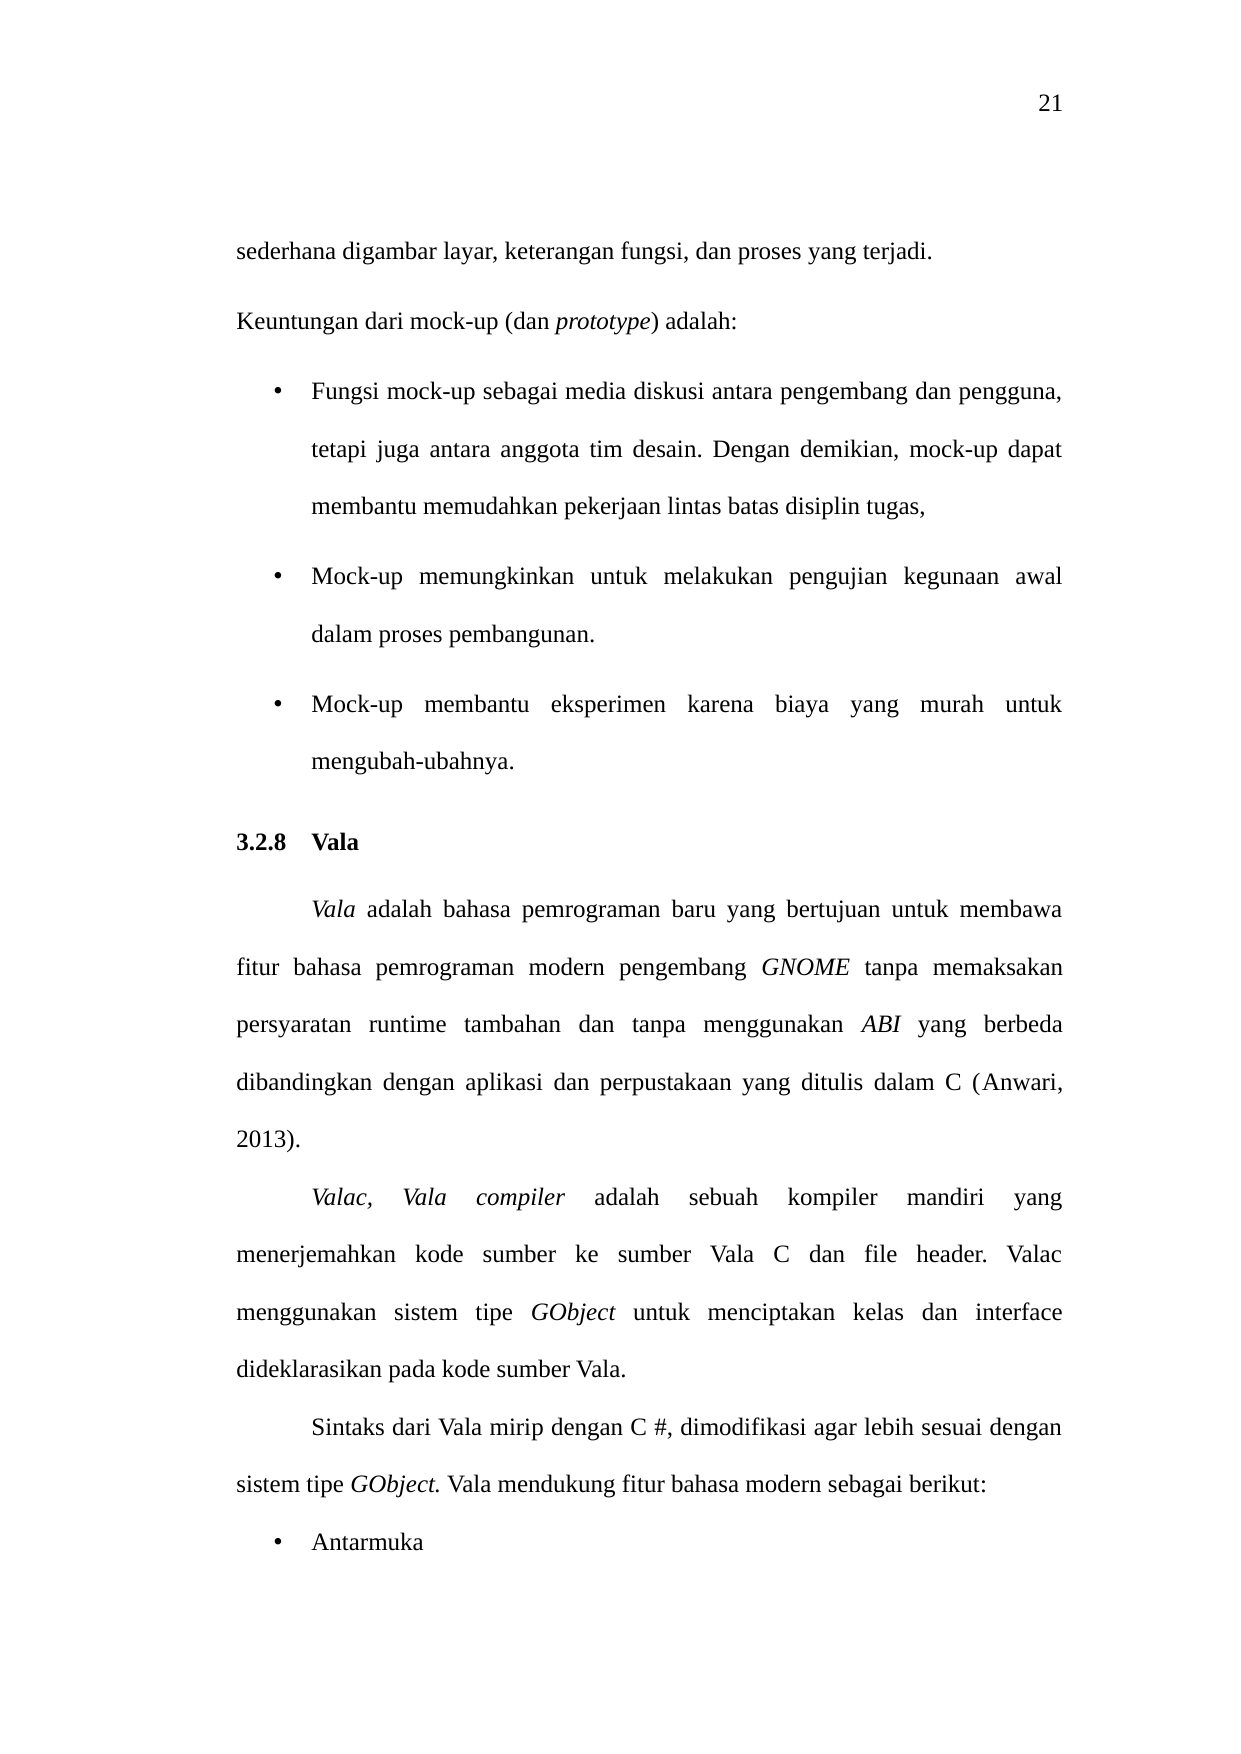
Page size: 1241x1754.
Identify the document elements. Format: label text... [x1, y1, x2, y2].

text sederhana digambar layar, keterangan fungsi, dan proses yang terjadi. [236, 236, 1063, 265]
list Mock-up membantu eksperimen karena biaya yang murah untuk mengubah-ubahnya. [274, 689, 1063, 775]
text Valac, Vala compiler adalah sebuah kompiler mandiri yang menerjemahkan kode sumber ke sumber Vala C dan file header. Valac menggunakan sistem tipe GObject untuk menciptakan kelas dan interface dideklarasikan pada kode sumber Vala. [236, 1182, 1063, 1383]
list Fungsi mock-up sebagai media diskusi antara pengembang dan pengguna, tetapi juga antara anggota tim desain. Dengan demikian, mock-up dapat membantu memudahkan pekerjaan lintas batas disiplin tugas, [274, 376, 1063, 520]
text Keuntungan dari mock-up (dan prototype) adalah: [236, 306, 1063, 335]
list Antarmuka [274, 1527, 1063, 1555]
subtitle Vala [236, 827, 1063, 856]
text Sintaks dari Vala mirip dengan C #, dimodifikasi agar lebih sesuai dengan sistem tipe GObject. Vala mendukung fitur bahasa modern sebagai berikut: [236, 1412, 1063, 1498]
list Mock-up memungkinkan untuk melakukan pengujian kegunaan awal dalam proses pembangunan. [274, 561, 1063, 647]
text Vala adalah bahasa pemrograman baru yang bertujuan untuk membawa fitur bahasa pemrograman modern pengembang GNOME tanpa memaksakan persyaratan runtime tambahan dan tanpa menggunakan ABI yang berbeda dibandingkan dengan aplikasi dan perpustakaan yang ditulis dalam C (Anwari, 2013). [236, 894, 1063, 1153]
